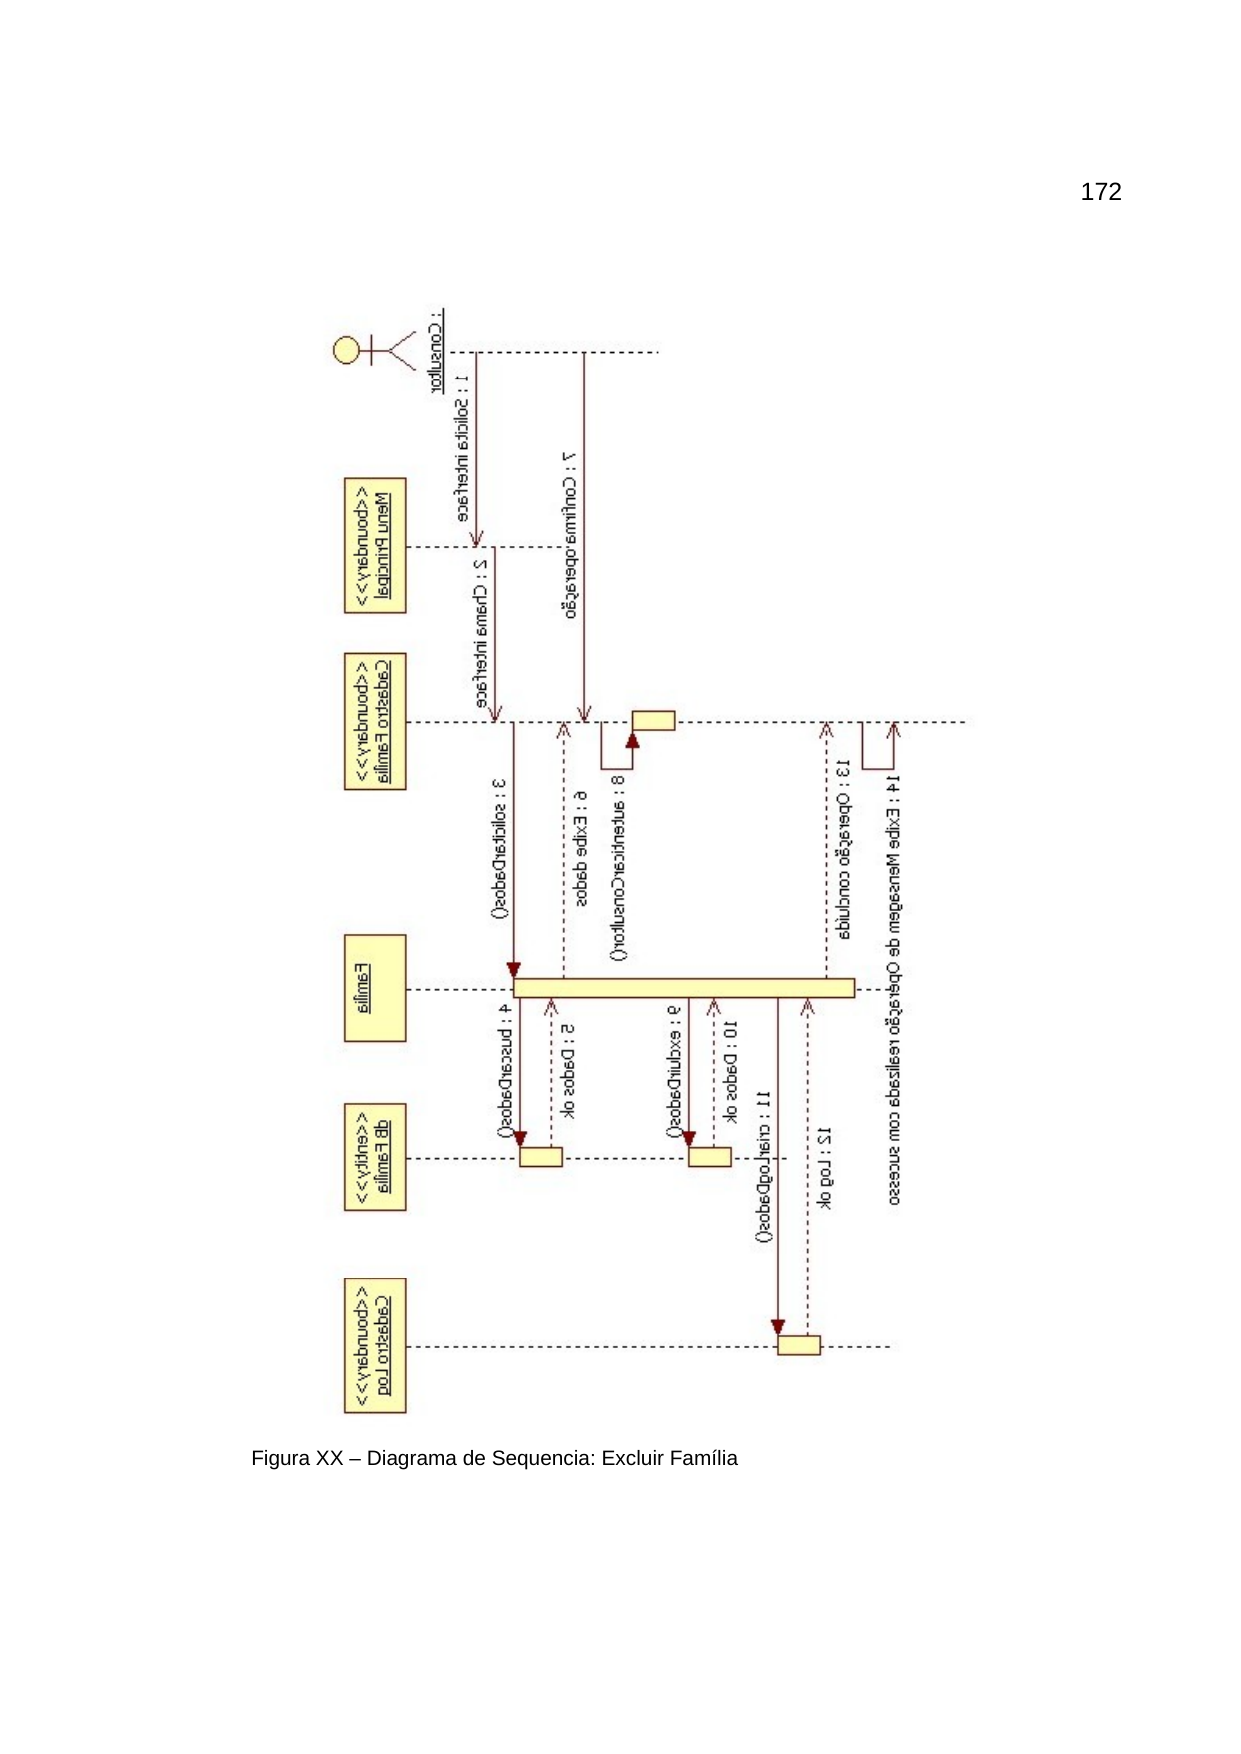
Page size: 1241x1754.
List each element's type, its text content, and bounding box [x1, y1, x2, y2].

text Figura XX – Diagrama de Sequencia: Excluir Família [177, 1446, 1122, 1469]
picture [300, 265, 999, 1446]
